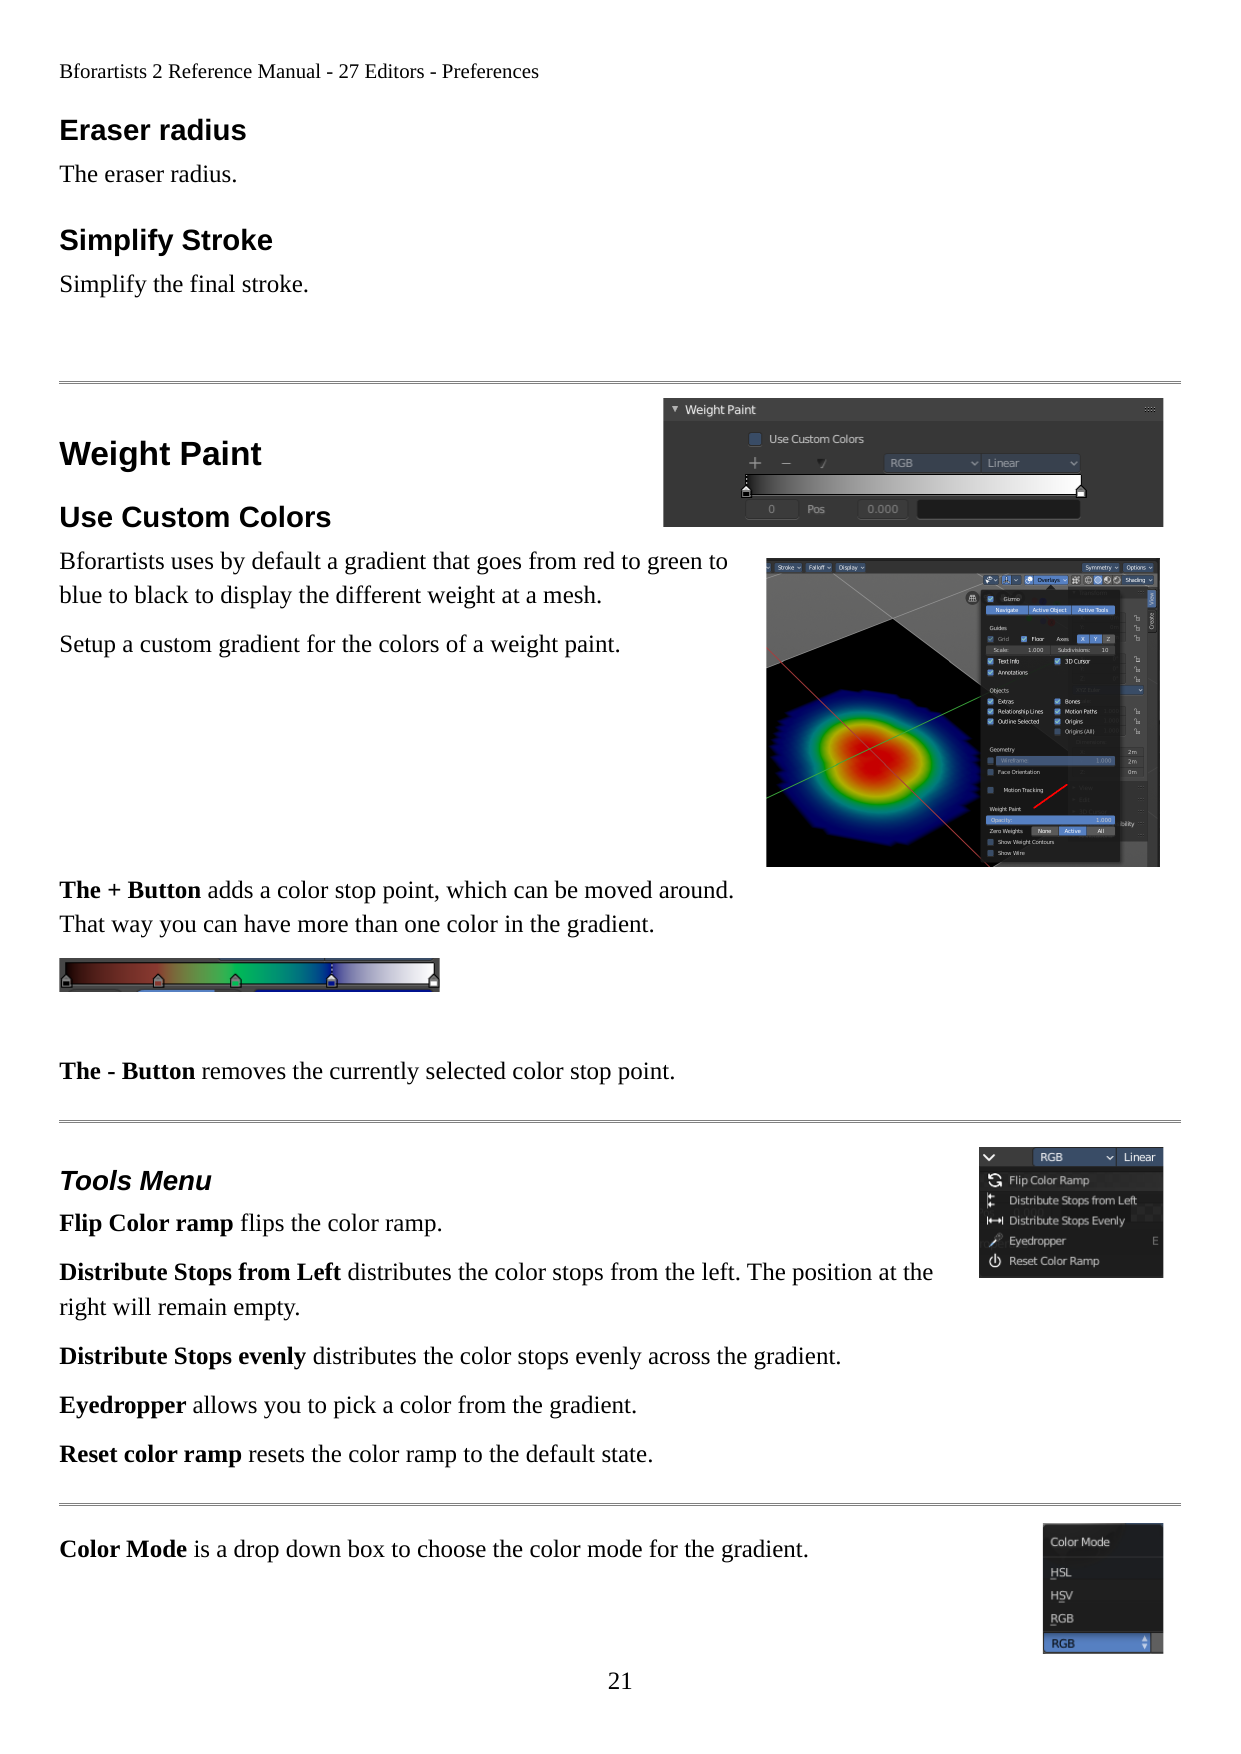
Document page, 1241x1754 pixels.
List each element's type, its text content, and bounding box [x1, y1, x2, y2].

text The - Button removes the currently selected color stop point. [59, 1056, 1181, 1085]
text Distribute Stops evenly distributes the color stops evenly across the gradient. [59, 1341, 1181, 1370]
subtitle [1164, 1164, 1181, 1196]
text Distribute Stops from Left distributes the color stops from the left. The position at the right will remain empty. [59, 1257, 1181, 1321]
picture [663, 398, 1164, 527]
subtitle Eraser radius [59, 113, 1181, 146]
text Reset color ramp resets the color ramp to the default state. [59, 1439, 1181, 1468]
text The eraser radius. [59, 159, 1181, 188]
text Flip Color ramp flips the color ramp. [59, 1208, 979, 1237]
subtitle [1164, 434, 1181, 472]
text Bforartists uses by default a gradient that goes from red to green to blue to black to display the different weight at a mesh. [59, 546, 1181, 609]
picture [1042, 1523, 1164, 1654]
text Setup a custom gradient for the colors of a weight paint. [59, 629, 766, 658]
subtitle Use Custom Colors [59, 499, 1181, 533]
text The + Button adds a color stop point, which can be moved around. That way you can have more than one color in the gradient. [59, 875, 1181, 938]
text Color Mode is a drop down box to choose the color mode for the gradient. [59, 1534, 1042, 1563]
subtitle Simplify Stroke [59, 222, 1181, 256]
picture [59, 958, 440, 992]
subtitle Weight Paint [59, 434, 663, 472]
subtitle Tools Menu [59, 1164, 979, 1196]
picture [766, 558, 1160, 867]
picture [979, 1147, 1164, 1278]
text Simplify the final stroke. [59, 269, 1181, 297]
text Eyedropper allows you to pick a color from the gradient. [59, 1390, 1181, 1419]
